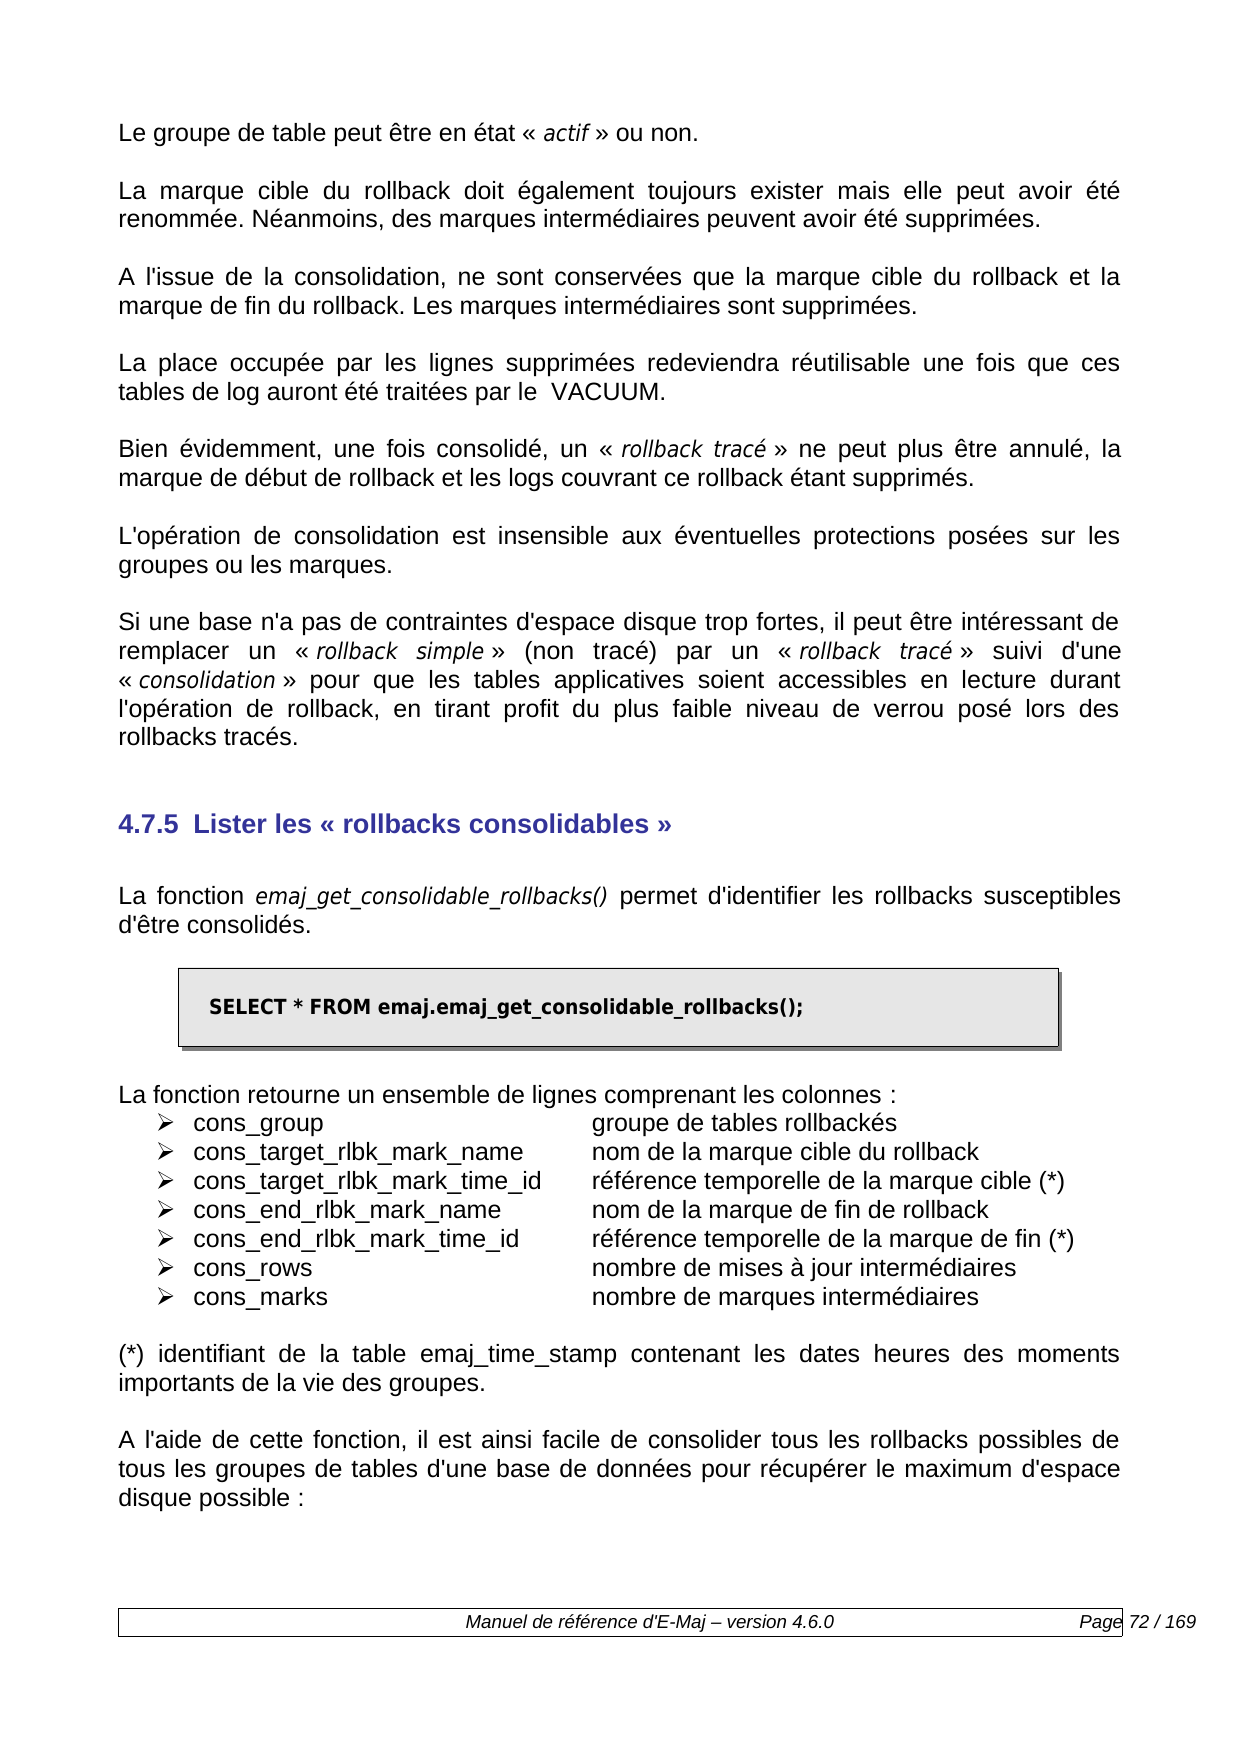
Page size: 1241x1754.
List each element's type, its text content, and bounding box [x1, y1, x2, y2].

list cons_end_rlbk_mark_time_id référence temporelle de la marque de fin (*) [156, 1224, 1122, 1253]
text L'opération de consolidation est insensible aux éventuelles protections posées sur les groupes ou les marques. [118, 521, 1122, 578]
text La fonction retourne un ensemble de lignes comprenant les colonnes : [118, 1080, 1122, 1108]
text Si une base n'a pas de contraintes d'espace disque trop fortes, il peut être intéressant de remplacer un « rollback simple » (non tracé) par un « rollback tracé » suivi d'une « consolidation » pour que les tables applicatives soient accessibles en lecture durant l'opération de rollback, en tirant profit du plus faible niveau de verrou posé lors des rollbacks tracés. [118, 607, 1122, 751]
text Le groupe de table peut être en état « actif » ou non. [118, 118, 1122, 147]
text SELECT * FROM emaj.emaj_get_consolidable_rollbacks(); [179, 992, 1058, 1016]
list cons_target_rlbk_mark_name nom de la marque cible du rollback [156, 1137, 1122, 1166]
text La place occupée par les lignes supprimées redeviendra réutilisable une fois que ces tables de log auront été traitées par le VACUUM. [118, 348, 1122, 406]
text A l'issue de la consolidation, ne sont conservées que la marque cible du rollback et la marque de fin du rollback. Les marques intermédiaires sont supprimées. [118, 262, 1122, 319]
list cons_group groupe de tables rollbackés [156, 1108, 1122, 1137]
list cons_rows nombre de mises à jour intermédiaires [156, 1253, 1122, 1282]
list cons_end_rlbk_mark_name nom de la marque de fin de rollback [156, 1195, 1122, 1224]
list cons_marks nombre de marques intermédiaires [156, 1282, 1122, 1310]
text (*) identifiant de la table emaj_time_stamp contenant les dates heures des moments importants de la vie des groupes. [118, 1339, 1122, 1397]
text A l'aide de cette fonction, il est ainsi facile de consolider tous les rollbacks possibles de tous les groupes de tables d'une base de données pour récupérer le maximum d'espace disque possible : [118, 1425, 1122, 1512]
text La marque cible du rollback doit également toujours exister mais elle peut avoir été renommée. Néanmoins, des marques intermédiaires peuvent avoir été supprimées. [118, 176, 1122, 233]
subtitle Lister les « rollbacks consolidables » [118, 808, 1122, 840]
list cons_target_rlbk_mark_time_id référence temporelle de la marque cible (*) [156, 1166, 1122, 1195]
text Bien évidemment, une fois consolidé, un « rollback tracé » ne peut plus être annulé, la marque de début de rollback et les logs couvrant ce rollback étant supprimés. [118, 434, 1122, 492]
text La fonction emaj_get_consolidable_rollbacks() permet d'identifier les rollbacks susceptibles d'être consolidés. [118, 881, 1122, 939]
